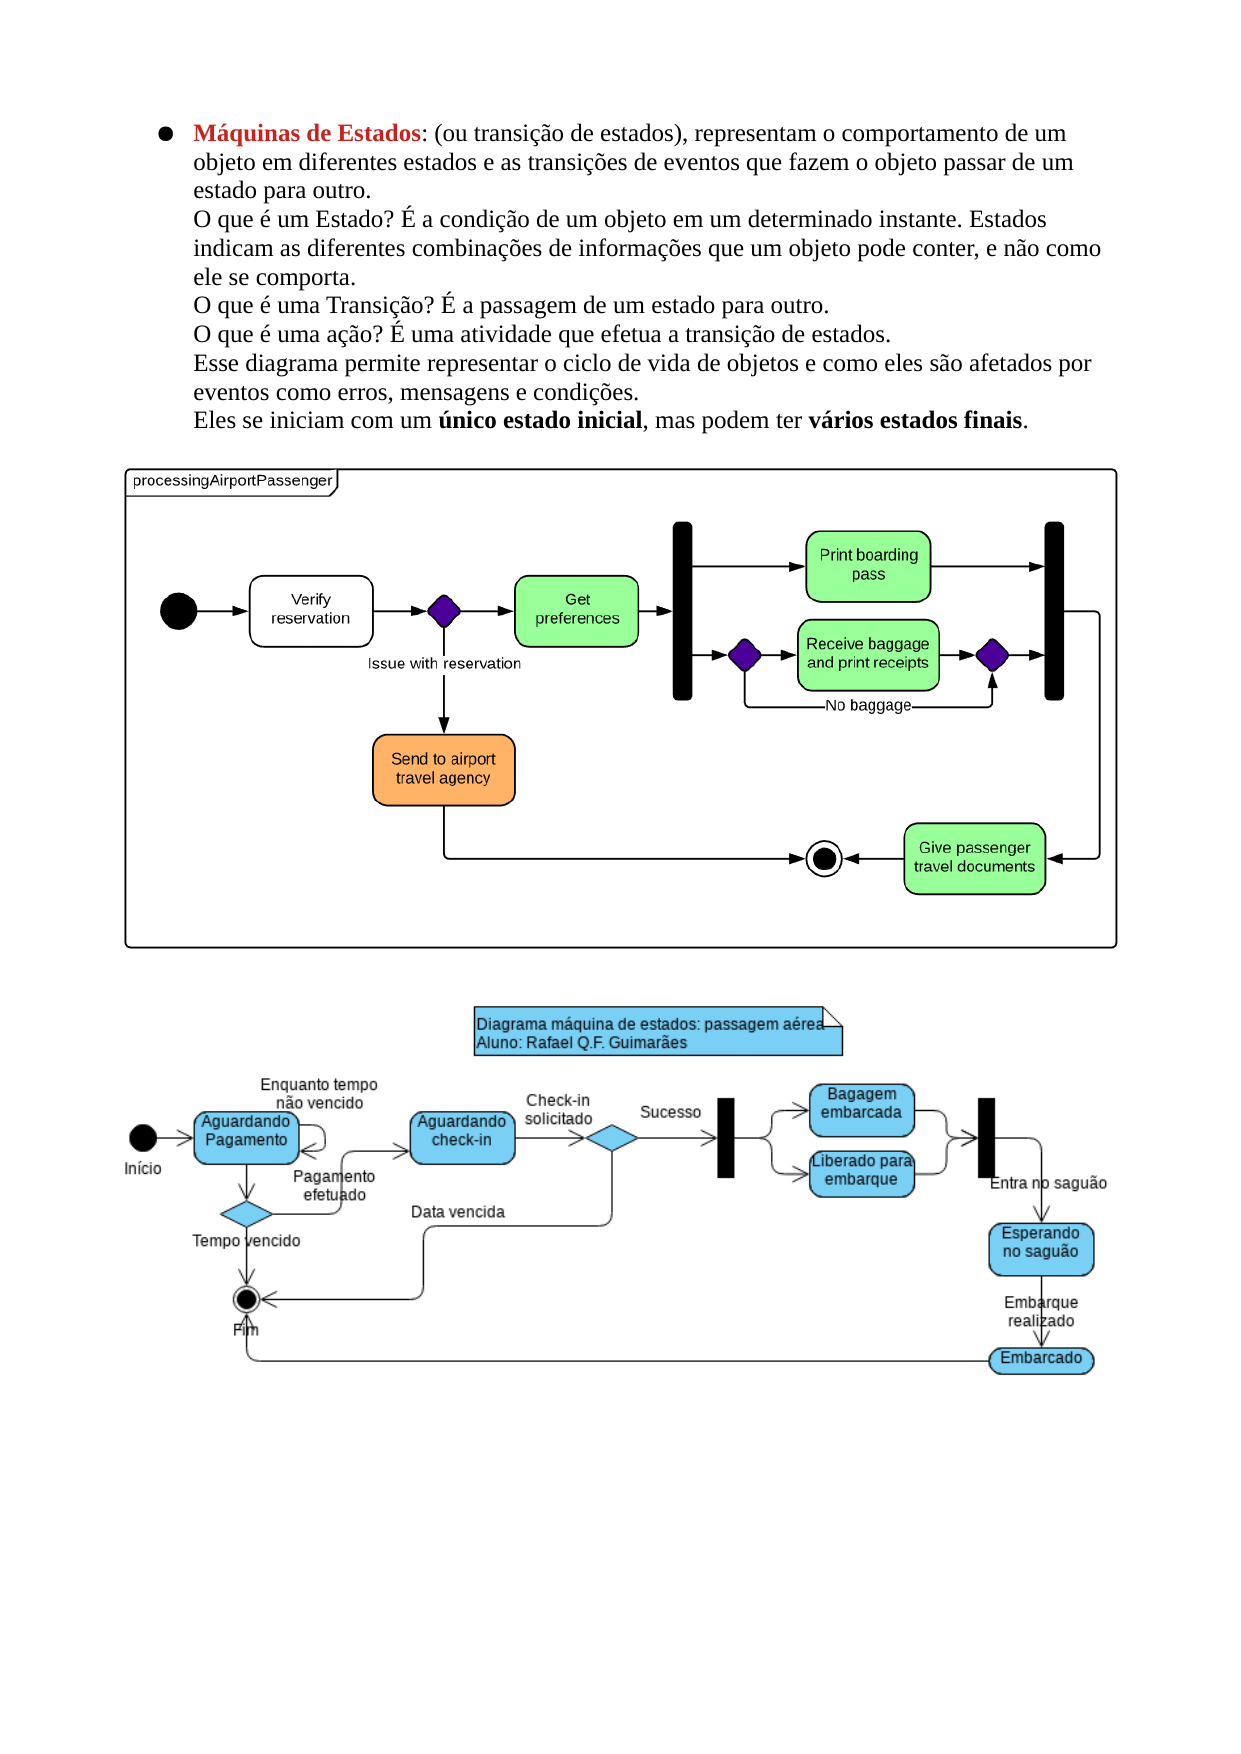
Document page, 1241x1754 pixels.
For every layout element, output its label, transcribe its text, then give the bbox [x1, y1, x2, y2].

list Máquinas de Estados: (ou transição de estados), representam o comportamento de um objeto em diferentes estados e as transições de eventos que fazem o objeto passar de um estado para outro. O que é um Estado? É a condição de um objeto em um determinado instante. Estados indicam as diferentes combinações de informações que um objeto pode conter, e não como ele se comporta. O que é uma Transição? É a passagem de um estado para outro. O que é uma ação? É uma atividade que efetua a transição de estados. Esse diagrama permite representar o ciclo de vida de objetos e como eles são afetados por eventos como erros, mensagens e condições. Eles se iniciam com um único estado inicial, mas podem ter vários estados finais. [156, 118, 1122, 434]
picture [118, 463, 1123, 954]
picture [123, 1005, 1117, 1379]
